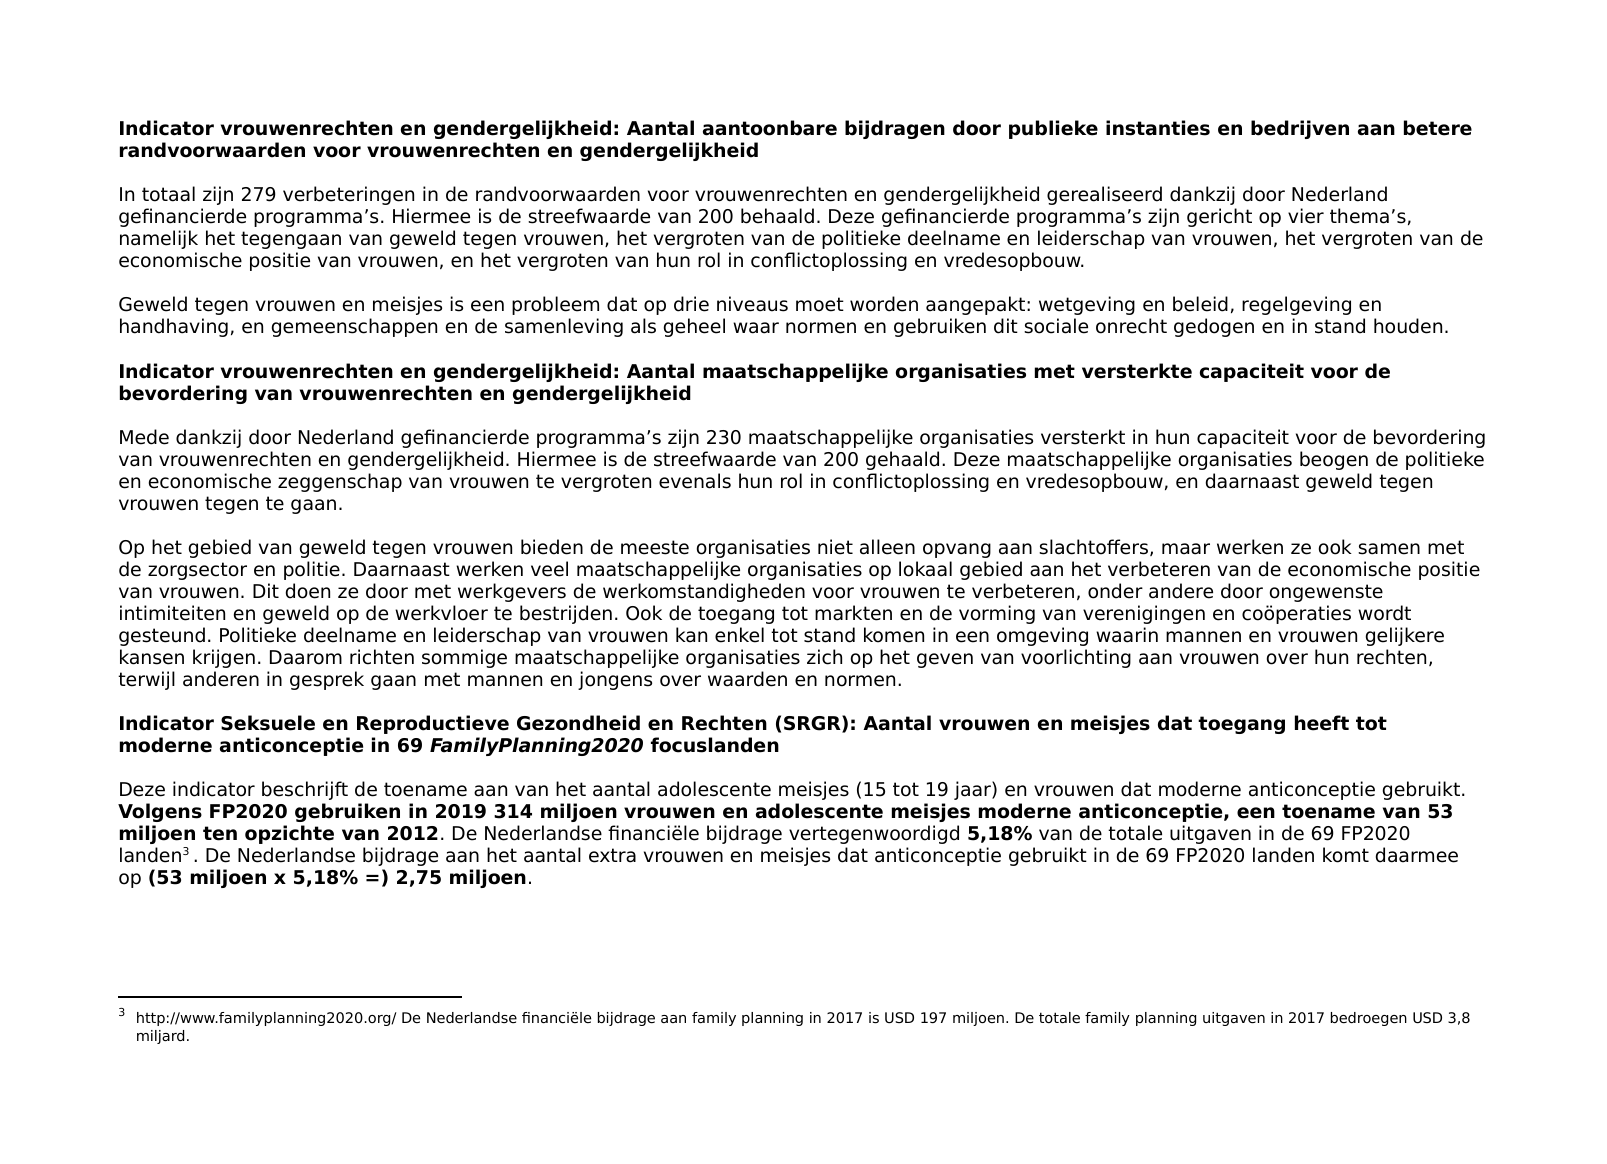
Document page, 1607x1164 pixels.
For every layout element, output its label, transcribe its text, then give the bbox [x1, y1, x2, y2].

subtitle Indicator Seksuele en Reproductieve Gezondheid en Rechten (SRGR): Aantal vrouwen en meisjes dat toegang heeft tot moderne anticonceptie in 69 FamilyPlanning2020 focuslanden [118, 713, 1488, 757]
text Deze indicator beschrijft de toename aan van het aantal adolescente meisjes (15 tot 19 jaar) en vrouwen dat moderne anticonceptie gebruikt. Volgens FP2020 gebruiken in 2019 314 miljoen vrouwen en adolescente meisjes moderne anticonceptie, een toename van 53 miljoen ten opzichte van 2012. De Nederlandse financiële bijdrage vertegenwoordigd 5,18% van de totale uitgaven in de 69 FP2020 landen. De Nederlandse bijdrage aan het aantal extra vrouwen en meisjes dat anticonceptie gebruikt in de 69 FP2020 landen komt daarmee op (53 miljoen x 5,18% =) 2,75 miljoen. [118, 779, 1488, 889]
text http://www.familyplanning2020.org/ De Nederlandse financiële bijdrage aan family planning in 2017 is USD 197 miljoen. De totale family planning uitgaven in 2017 bedroegen USD 3,8 miljard. [118, 1006, 1488, 1045]
subtitle Indicator vrouwenrechten en gendergelijkheid: Aantal aantoonbare bijdragen door publieke instanties en bedrijven aan betere randvoorwaarden voor vrouwenrechten en gendergelijkheid [118, 118, 1488, 162]
text Mede dankzij door Nederland gefinancierde programma’s zijn 230 maatschappelijke organisaties versterkt in hun capaciteit voor de bevordering van vrouwenrechten en gendergelijkheid. Hiermee is de streefwaarde van 200 gehaald. Deze maatschappelijke organisaties beogen de politieke en economische zeggenschap van vrouwen te vergroten evenals hun rol in conflictoplossing en vredesopbouw, en daarnaast geweld tegen vrouwen tegen te gaan. [118, 427, 1488, 514]
text In totaal zijn 279 verbeteringen in de randvoorwaarden voor vrouwenrechten en gendergelijkheid gerealiseerd dankzij door Nederland gefinancierde programma’s. Hiermee is de streefwaarde van 200 behaald. Deze gefinancierde programma’s zijn gericht op vier thema’s, namelijk het tegengaan van geweld tegen vrouwen, het vergroten van de politieke deelname en leiderschap van vrouwen, het vergroten van de economische positie van vrouwen, en het vergroten van hun rol in conflictoplossing en vredesopbouw. [118, 184, 1488, 272]
text Geweld tegen vrouwen en meisjes is een probleem dat op drie niveaus moet worden aangepakt: wetgeving en beleid, regelgeving en handhaving, en gemeenschappen en de samenleving als geheel waar normen en gebruiken dit sociale onrecht gedogen en in stand houden. [118, 294, 1488, 338]
subtitle Indicator vrouwenrechten en gendergelijkheid: Aantal maatschappelijke organisaties met versterkte capaciteit voor de bevordering van vrouwenrechten en gendergelijkheid [118, 361, 1488, 404]
text Op het gebied van geweld tegen vrouwen bieden de meeste organisaties niet alleen opvang aan slachtoffers, maar werken ze ook samen met de zorgsector en politie. Daarnaast werken veel maatschappelijke organisaties op lokaal gebied aan het verbeteren van de economische positie van vrouwen. Dit doen ze door met werkgevers de werkomstandigheden voor vrouwen te verbeteren, onder andere door ongewenste intimiteiten en geweld op de werkvloer te bestrijden. Ook de toegang tot markten en de vorming van verenigingen en coöperaties wordt gesteund. Politieke deelname en leiderschap van vrouwen kan enkel tot stand komen in een omgeving waarin mannen en vrouwen gelijkere kansen krijgen. Daarom richten sommige maatschappelijke organisaties zich op het geven van voorlichting aan vrouwen over hun rechten, terwijl anderen in gesprek gaan met mannen en jongens over waarden en normen. [118, 537, 1488, 691]
